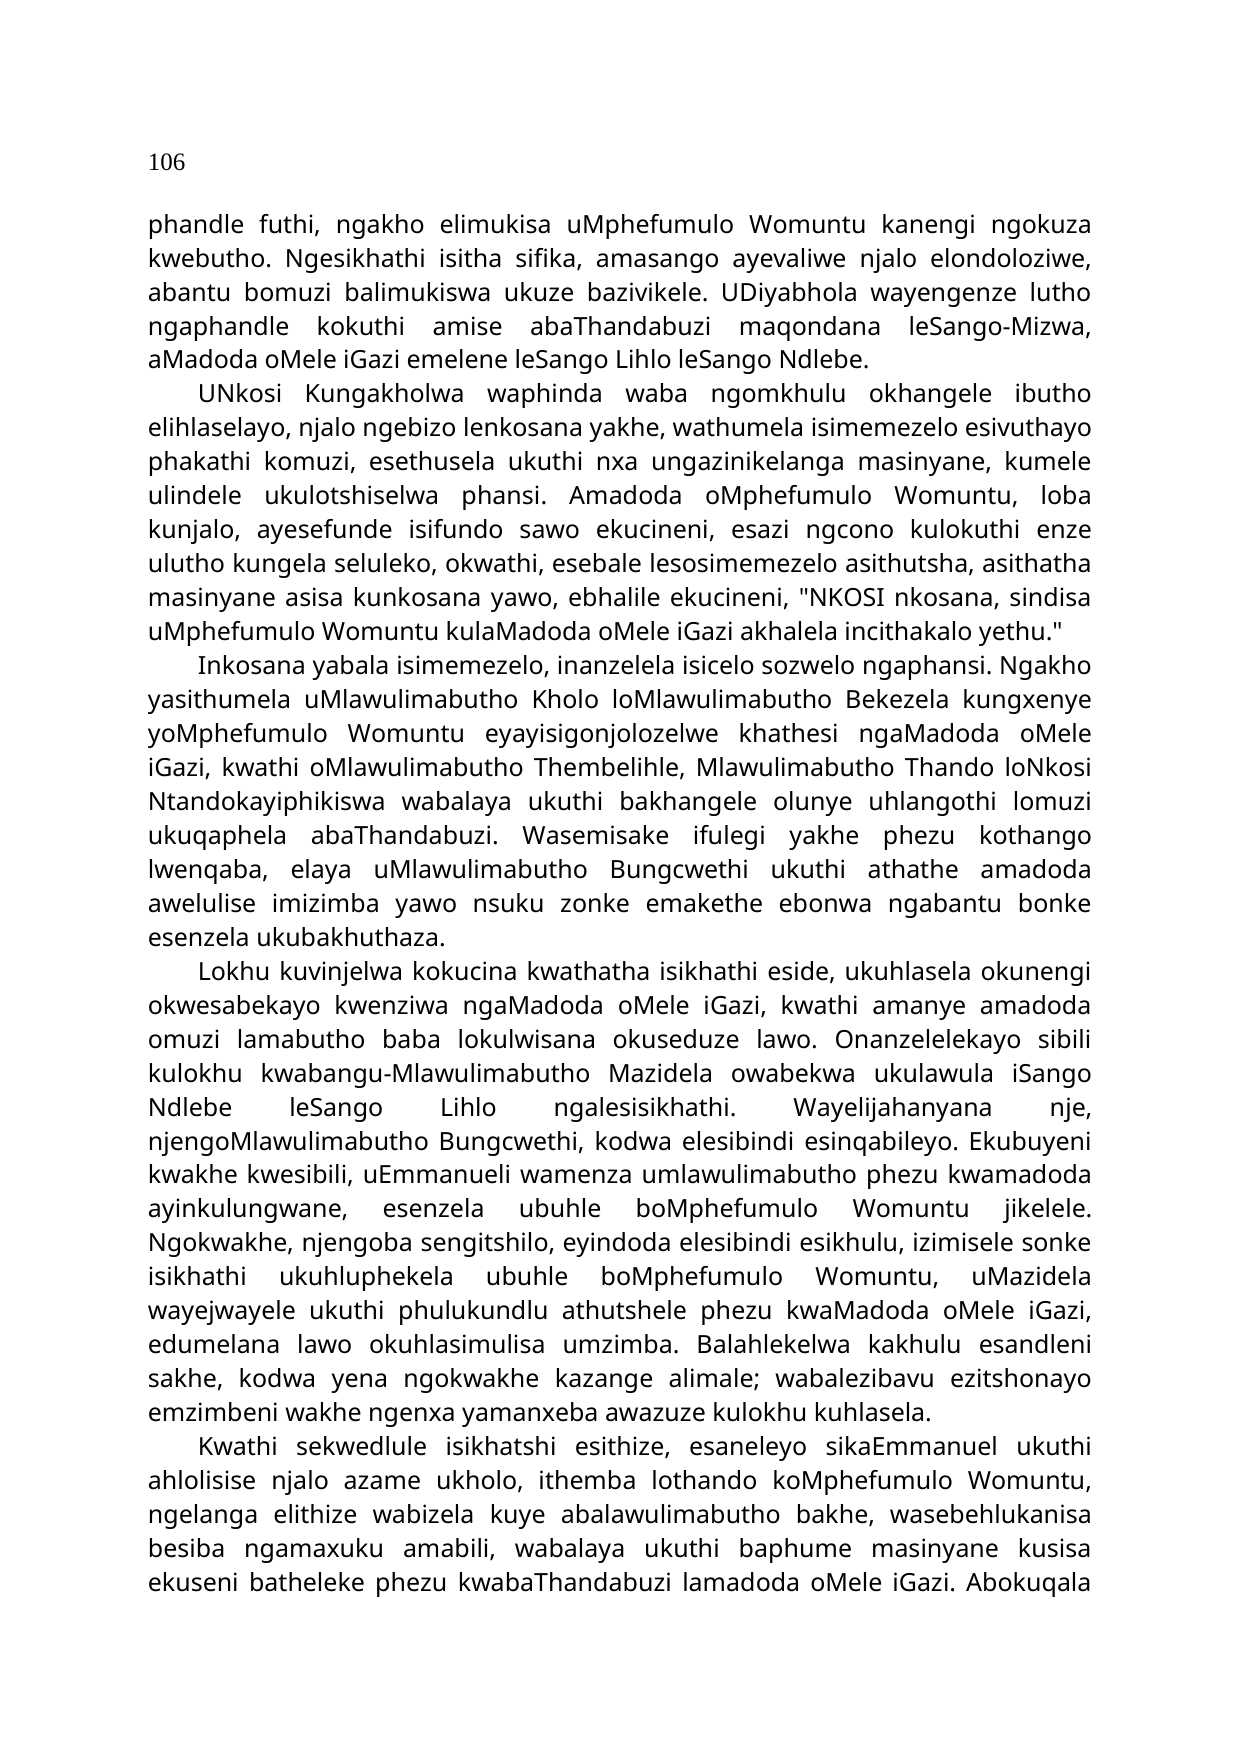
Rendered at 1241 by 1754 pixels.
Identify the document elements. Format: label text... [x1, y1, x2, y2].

text UNkosi Kungakholwa waphinda waba ngomkhulu okhangele ibutho elihlaselayo, njalo ngebizo lenkosana yakhe, wathumela isimemezelo esivuthayo phakathi komuzi, esethusela ukuthi nxa ungazinikelanga masinyane, kumele ulindele ukulotshiselwa phansi. Amadoda oMphefumulo Womuntu, loba kunjalo, ayesefunde isifundo sawo ekucineni, esazi ngcono kulokuthi enze ulutho kungela seluleko, okwathi, esebale lesosimemezelo asithutsha, asithatha masinyane asisa kunkosana yawo, ebhalile ekucineni, "NKOSI nkosana, sindisa uMphefumulo Womuntu kulaMadoda oMele iGazi akhalela incithakalo yethu." [148, 376, 1093, 648]
text phandle futhi, ngakho elimukisa uMphefumulo Womuntu kanengi ngokuza kwebutho. Ngesikhathi isitha sifika, amasango ayevaliwe njalo elondoloziwe, abantu bomuzi balimukiswa ukuze bazivikele. UDiyabhola wayengenze lutho ngaphandle kokuthi amise abaThandabuzi maqondana leSango-Mizwa, aMadoda oMele iGazi emelene leSango Lihlo leSango Ndlebe. [148, 207, 1093, 376]
text Inkosana yabala isimemezelo, inanzelela isicelo sozwelo ngaphansi. Ngakho yasithumela uMlawulimabutho Kholo loMlawulimabutho Bekezela kungxenye yoMphefumulo Womuntu eyayisigonjolozelwe khathesi ngaMadoda oMele iGazi, kwathi oMlawulimabutho Thembelihle, Mlawulimabutho Thando loNkosi Ntandokayiphikiswa wabalaya ukuthi bakhangele olunye uhlangothi lomuzi ukuqaphela abaThandabuzi. Wasemisake ifulegi yakhe phezu kothango lwenqaba, elaya uMlawulimabutho Bungcwethi ukuthi athathe amadoda awelulise imizimba yawo nsuku zonke emakethe ebonwa ngabantu bonke esenzela ukubakhuthaza. [148, 648, 1093, 954]
text Lokhu kuvinjelwa kokucina kwathatha isikhathi eside, ukuhlasela okunengi okwesabekayo kwenziwa ngaMadoda oMele iGazi, kwathi amanye amadoda omuzi lamabutho baba lokulwisana okuseduze lawo. Onanzelelekayo sibili kulokhu kwabangu-Mlawulimabutho Mazidela owabekwa ukulawula iSango Ndlebe leSango Lihlo ngalesisikhathi. Wayelijahanyana nje, njengoMlawulimabutho Bungcwethi, kodwa elesibindi esinqabileyo. Ekubuyeni kwakhe kwesibili, uEmmanueli wamenza umlawulimabutho phezu kwamadoda ayinkulungwane, esenzela ubuhle boMphefumulo Womuntu jikelele. Ngokwakhe, njengoba sengitshilo, eyindoda elesibindi esikhulu, izimisele sonke isikhathi ukuhluphekela ubuhle boMphefumulo Womuntu, uMazidela wayejwayele ukuthi phulukundlu athutshele phezu kwaMadoda oMele iGazi, edumelana lawo okuhlasimulisa umzimba. Balahlekelwa kakhulu esandleni sakhe, kodwa yena ngokwakhe kazange alimale; wabalezibavu ezitshonayo emzimbeni wakhe ngenxa yamanxeba awazuze kulokhu kuhlasela. [148, 954, 1093, 1429]
text Kwathi sekwedlule isikhatshi esithize, esaneleyo sikaEmmanuel ukuthi ahlolisise njalo azame ukholo, ithemba lothando koMphefumulo Womuntu, ngelanga elithize wabizela kuye abalawulimabutho bakhe, wasebehlukanisa besiba ngamaxuku amabili, wabalaya ukuthi baphume masinyane kusisa ekuseni batheleke phezu kwabaThandabuzi lamadoda oMele iGazi. Abokuqala [148, 1429, 1093, 1599]
